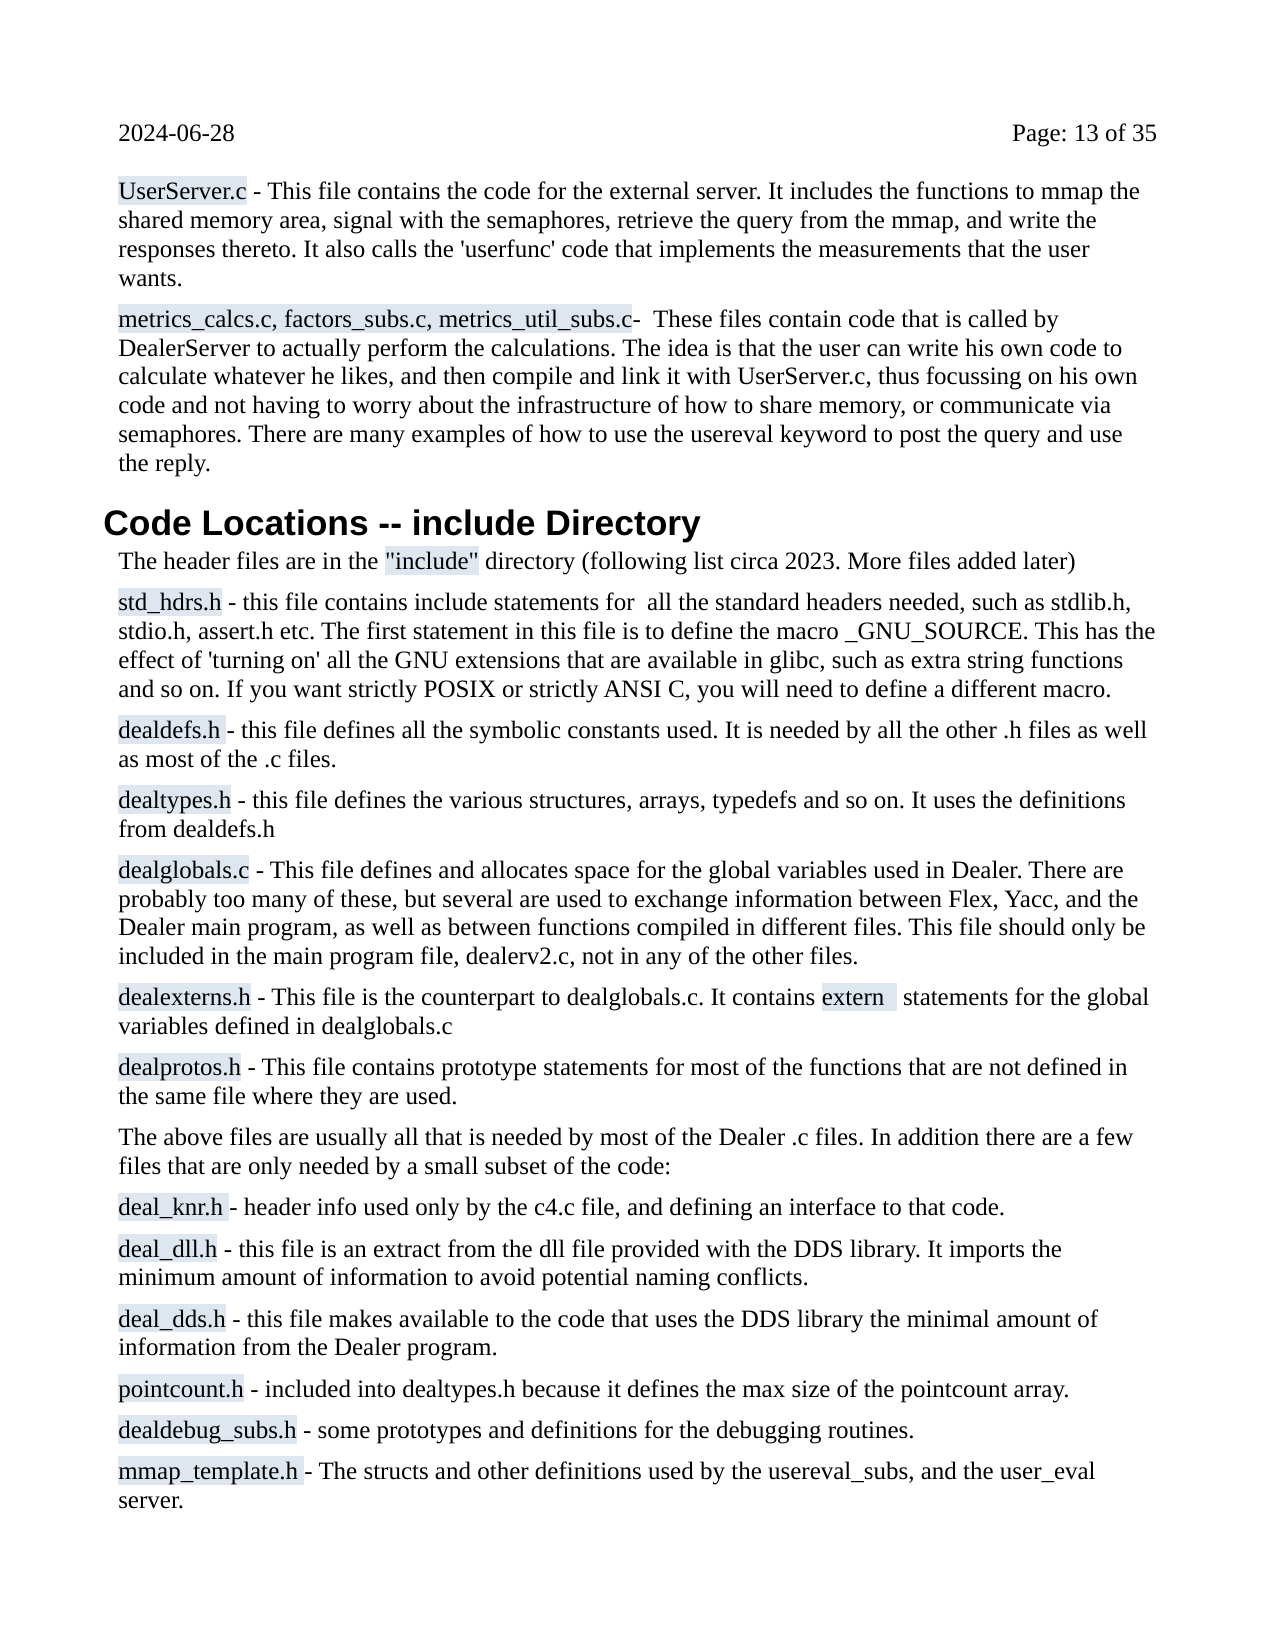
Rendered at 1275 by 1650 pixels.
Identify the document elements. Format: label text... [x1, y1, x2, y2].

text mmap_template.h - The structs and other definitions used by the usereval_subs, and the user_eval server. [118, 1456, 1157, 1514]
text deal_dds.h - this file makes available to the code that uses the DDS library the minimal amount of information from the Dealer program. [118, 1304, 1157, 1361]
text std_hdrs.h - this file contains include statements for all the standard headers needed, such as stdlib.h, stdio.h, assert.h etc. The first statement in this file is to define the macro _GNU_SOURCE. This has the effect of 'turning on' all the GNU extensions that are available in glibc, such as extra string functions and so on. If you want strictly POSIX or strictly ANSI C, you will need to define a different macro. [118, 587, 1157, 702]
text The above files are usually all that is needed by most of the Dealer .c files. In addition there are a few files that are only needed by a small subset of the code: [118, 1122, 1157, 1180]
text The header files are in the "include" directory (following list circa 2023. More files added later) [118, 546, 1157, 575]
text dealexterns.h - This file is the counterpart to dealglobals.c. It contains extern statements for the global variables defined in dealglobals.c [118, 982, 1157, 1040]
text dealglobals.c - This file defines and allocates space for the global variables used in Dealer. There are probably too many of these, but several are used to exchange information between Flex, Yacc, and the Dealer main program, as well as between functions compiled in different files. This file should only be included in the main program file, dealerv2.c, not in any of the other files. [118, 855, 1157, 970]
text dealdefs.h - this file defines all the symbolic constants used. It is needed by all the other .h files as well as most of the .c files. [118, 715, 1157, 772]
text pointcount.h - included into dealtypes.h because it defines the max size of the pointcount array. [118, 1374, 1157, 1402]
text metrics_calcs.c, factors_subs.c, metrics_util_subs.c- These files contain code that is called by DealerServer to actually perform the calculations. The idea is that the user can write his own code to calculate whatever he likes, and then compile and link it with UserServer.c, thus focussing on his own code and not having to worry about the infrastructure of how to share memory, or communicate via semaphores. There are many examples of how to use the usereval keyword to post the query and use the reply. [118, 304, 1157, 476]
text deal_knr.h - header info used only by the c4.c file, and defining an interface to that code. [118, 1192, 1157, 1221]
text dealprotos.h - This file contains prototype statements for most of the functions that are not defined in the same file where they are used. [118, 1052, 1157, 1110]
subtitle Code Locations -- include Directory [103, 502, 1157, 543]
text dealtypes.h - this file defines the various structures, arrays, typedefs and so on. It uses the definitions from dealdefs.h [118, 785, 1157, 842]
text UserServer.c - This file contains the code for the external server. It includes the functions to mmap the shared memory area, signal with the semaphores, retrieve the query from the mmap, and write the responses thereto. It also calls the 'userfunc' code that implements the measurements that the user wants. [118, 176, 1157, 291]
text dealdebug_subs.h - some prototypes and definitions for the debugging routines. [118, 1415, 1157, 1444]
text deal_dll.h - this file is an extract from the dll file provided with the DDS library. It imports the minimum amount of information to avoid potential naming conflicts. [118, 1234, 1157, 1291]
